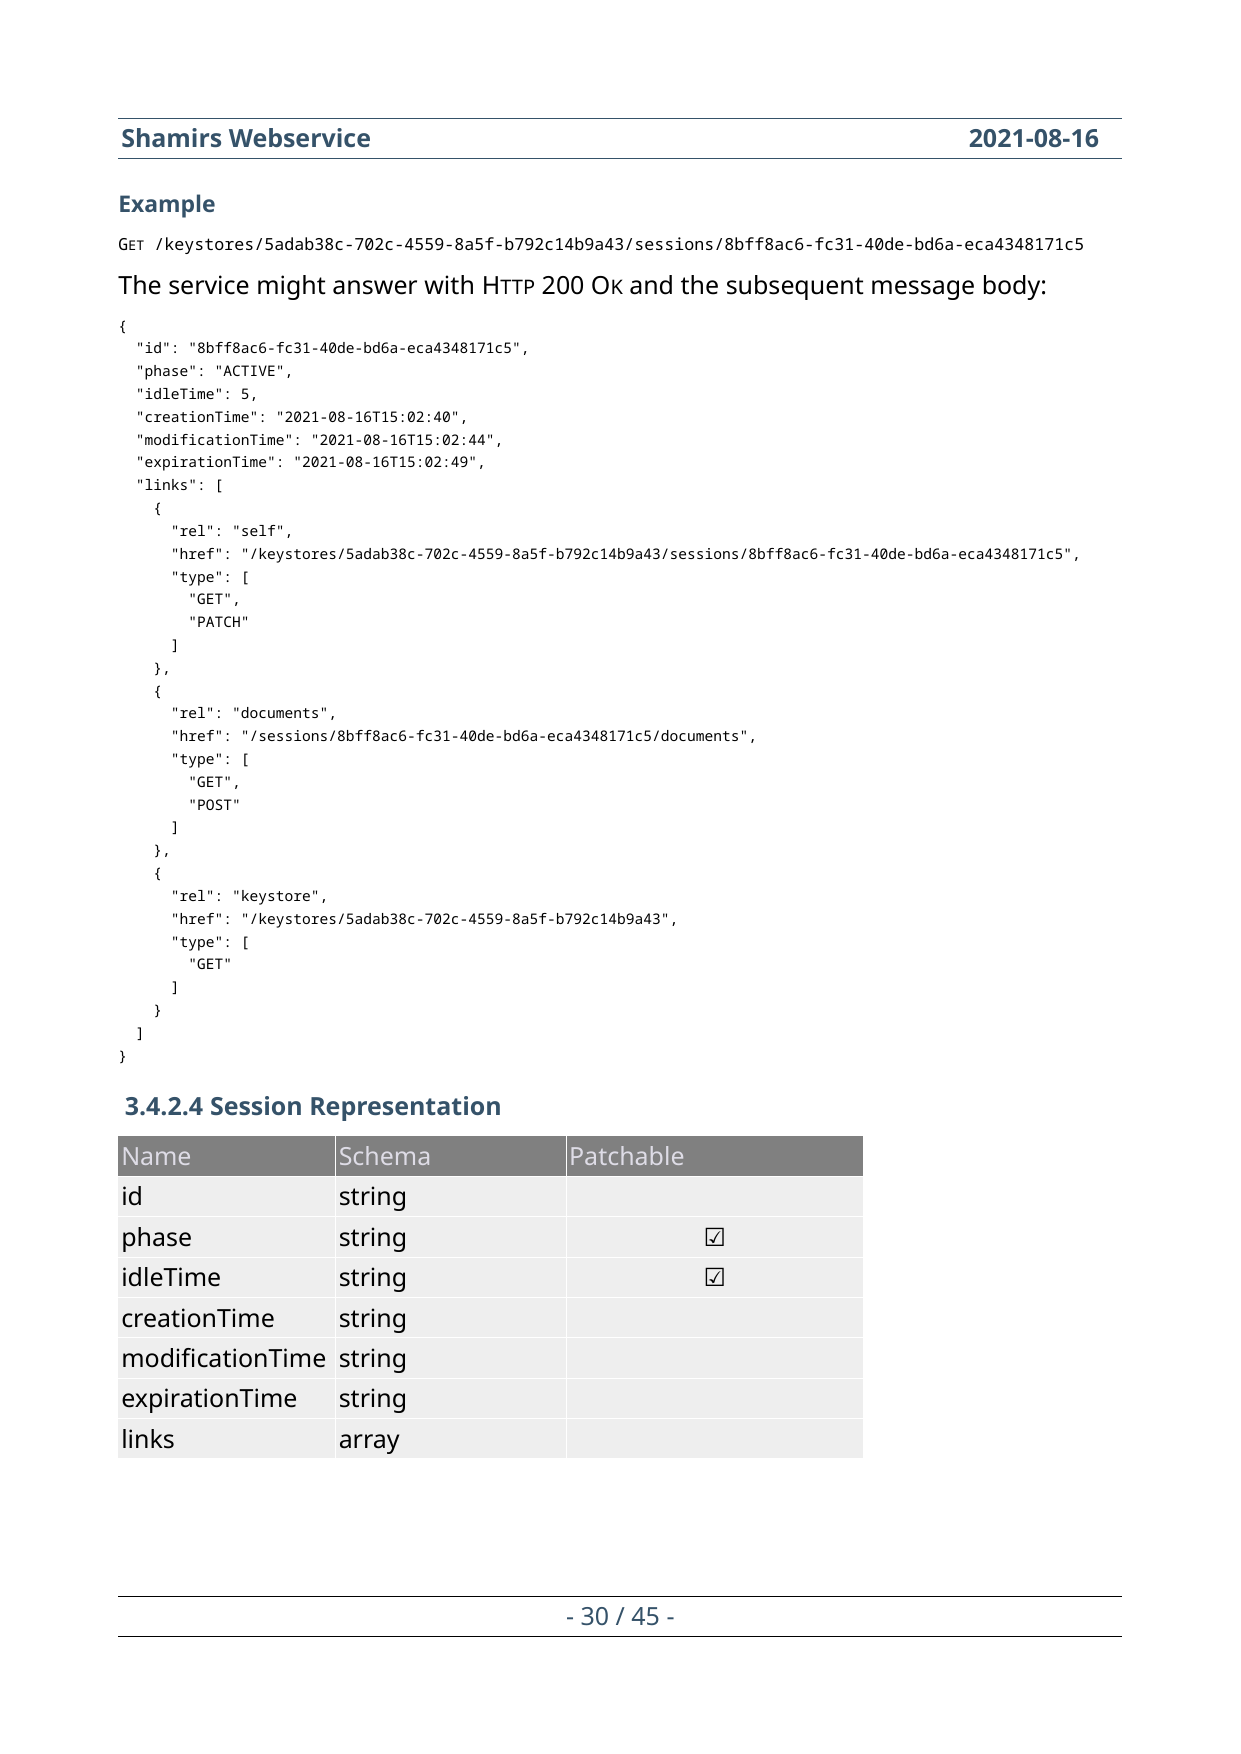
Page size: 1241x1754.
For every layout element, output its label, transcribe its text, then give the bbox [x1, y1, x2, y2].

table_cell array [336, 1419, 566, 1458]
table_cell string [336, 1338, 566, 1378]
table_cell phase [118, 1217, 335, 1256]
text { [118, 498, 1122, 518]
text "PATCH" [118, 612, 1122, 632]
text "GET" [118, 954, 1122, 974]
text "POST" [118, 794, 1122, 814]
text "href": "/sessions/8bff8ac6-fc31-40de-bd6a-eca4348171c5/documents", [118, 726, 1122, 746]
table_cell [567, 1177, 863, 1216]
table_cell ☑ [567, 1217, 863, 1256]
text "idleTime": 5, [118, 384, 1122, 404]
table_cell string [336, 1379, 566, 1418]
text "GET", [118, 772, 1122, 792]
text ] [118, 635, 1122, 655]
subtitle Session Representation [118, 1089, 1122, 1123]
text "links": [ [118, 475, 1122, 495]
text ] [118, 817, 1122, 837]
table_cell modificationTime [118, 1338, 335, 1378]
text "phase": "ACTIVE", [118, 361, 1122, 381]
table_cell string [336, 1177, 566, 1216]
table_header Name [118, 1136, 335, 1176]
text { [118, 680, 1122, 700]
text "id": "8bff8ac6-fc31-40de-bd6a-eca4348171c5", [118, 338, 1122, 358]
text "expirationTime": "2021-08-16T15:02:49", [118, 452, 1122, 472]
table_cell ☑ [567, 1258, 863, 1297]
text { [118, 315, 1122, 335]
text }, [118, 840, 1122, 860]
table_header Patchable [567, 1136, 863, 1176]
table_cell id [118, 1177, 335, 1216]
text ] [118, 1023, 1122, 1042]
text "href": "/keystores/5adab38c-702c-4559-8a5f-b792c14b9a43/sessions/8bff8ac6-fc31-40de-bd6a-eca4348171c5", [118, 543, 1122, 563]
table_cell [567, 1298, 863, 1337]
text "rel": "documents", [118, 703, 1122, 723]
text "rel": "self", [118, 521, 1122, 541]
text Get /keystores/5adab38c-702c-4559-8a5f-b792c14b9a43/sessions/8bff8ac6-fc31-40de-bd6a-eca4348171c5 [118, 232, 1122, 255]
text "rel": "keystore", [118, 886, 1122, 906]
table_cell [567, 1379, 863, 1418]
text } [118, 1000, 1122, 1020]
table_cell [567, 1419, 863, 1458]
text "modificationTime": "2021-08-16T15:02:44", [118, 429, 1122, 449]
text ] [118, 977, 1122, 997]
text "type": [ [118, 931, 1122, 951]
text "type": [ [118, 566, 1122, 586]
table_header Schema [336, 1136, 566, 1176]
text "GET", [118, 589, 1122, 609]
text The service might answer with Http 200 Ok and the subsequent message body: [118, 267, 1122, 301]
table_cell string [336, 1298, 566, 1337]
table_cell links [118, 1419, 335, 1458]
table_cell string [336, 1217, 566, 1256]
text "href": "/keystores/5adab38c-702c-4559-8a5f-b792c14b9a43", [118, 908, 1122, 928]
text { [118, 863, 1122, 883]
text "creationTime": "2021-08-16T15:02:40", [118, 407, 1122, 427]
table_cell idleTime [118, 1258, 335, 1297]
text Example [118, 188, 1122, 219]
table_cell expirationTime [118, 1379, 335, 1418]
table_cell string [336, 1258, 566, 1297]
text }, [118, 658, 1122, 677]
text } [118, 1045, 1122, 1065]
table_cell creationTime [118, 1298, 335, 1337]
text "type": [ [118, 749, 1122, 769]
table_cell [567, 1338, 863, 1378]
